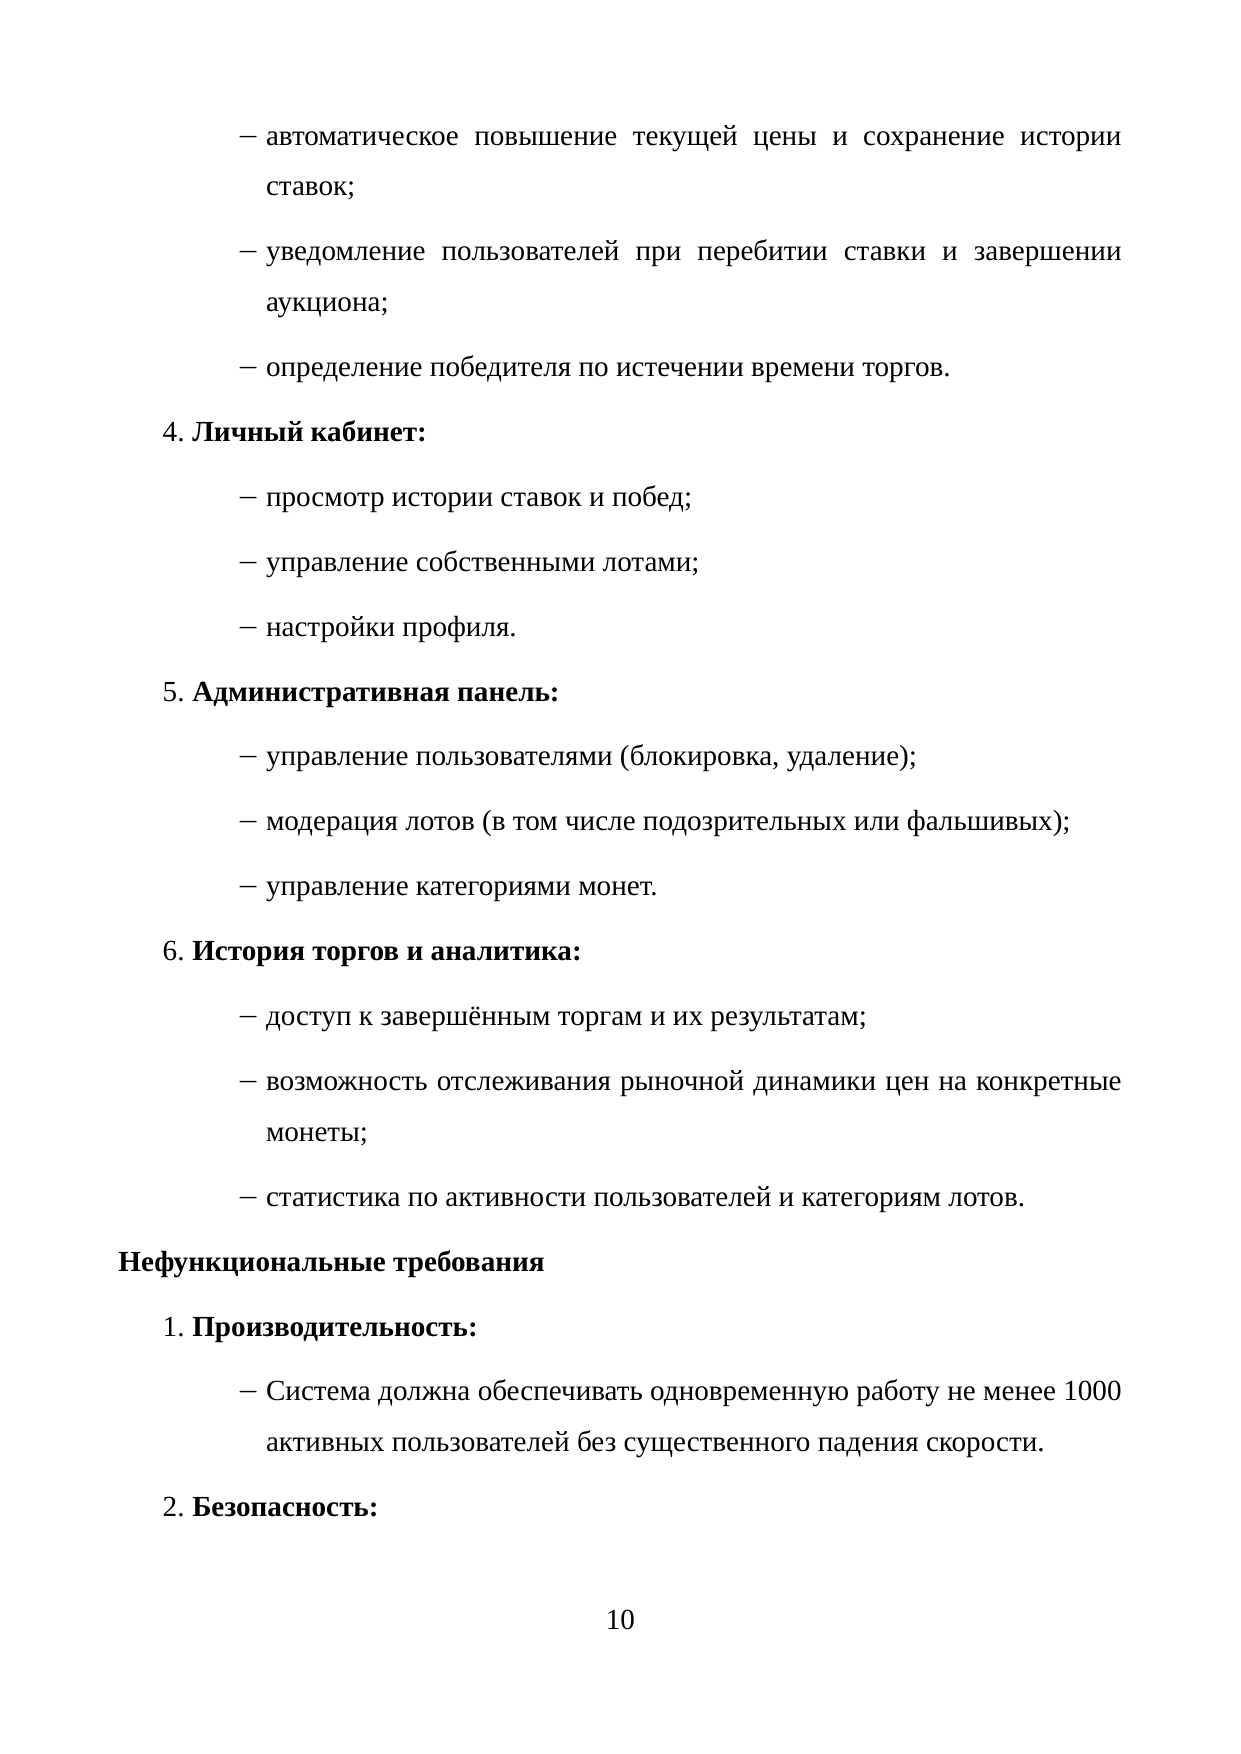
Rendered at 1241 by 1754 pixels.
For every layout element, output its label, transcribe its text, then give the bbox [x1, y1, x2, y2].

list управление категориями монет. [236, 868, 1122, 902]
list доступ к завершённым торгам и их результатам; [236, 998, 1122, 1032]
list возможность отслеживания рыночной динамики цен на конкретные монеты; [236, 1063, 1122, 1147]
list определение победителя по истечении времени торгов. [236, 349, 1122, 382]
list управление собственными лотами; [236, 544, 1122, 577]
list статистика по активности пользователей и категориям лотов. [236, 1179, 1122, 1212]
list Система должна обеспечивать одновременную работу не менее 1000 активных пользователей без существенного падения скорости. [236, 1373, 1122, 1457]
list Личный кабинет: [162, 414, 1122, 447]
list уведомление пользователей при перебитии ставки и завершении аукциона; [236, 233, 1122, 317]
list Административная панель: [162, 674, 1122, 707]
list История торгов и аналитика: [162, 933, 1122, 967]
list автоматическое повышение текущей цены и сохранение истории ставок; [236, 118, 1122, 202]
list Безопасность: [162, 1489, 1122, 1522]
list управление пользователями (блокировка, удаление); [236, 738, 1122, 772]
list Производительность: [162, 1309, 1122, 1342]
text Нефункциональные требования [118, 1244, 1122, 1277]
list просмотр истории ставок и побед; [236, 479, 1122, 512]
list настройки профиля. [236, 609, 1122, 642]
list модерация лотов (в том числе подозрительных или фальшивых); [236, 803, 1122, 837]
